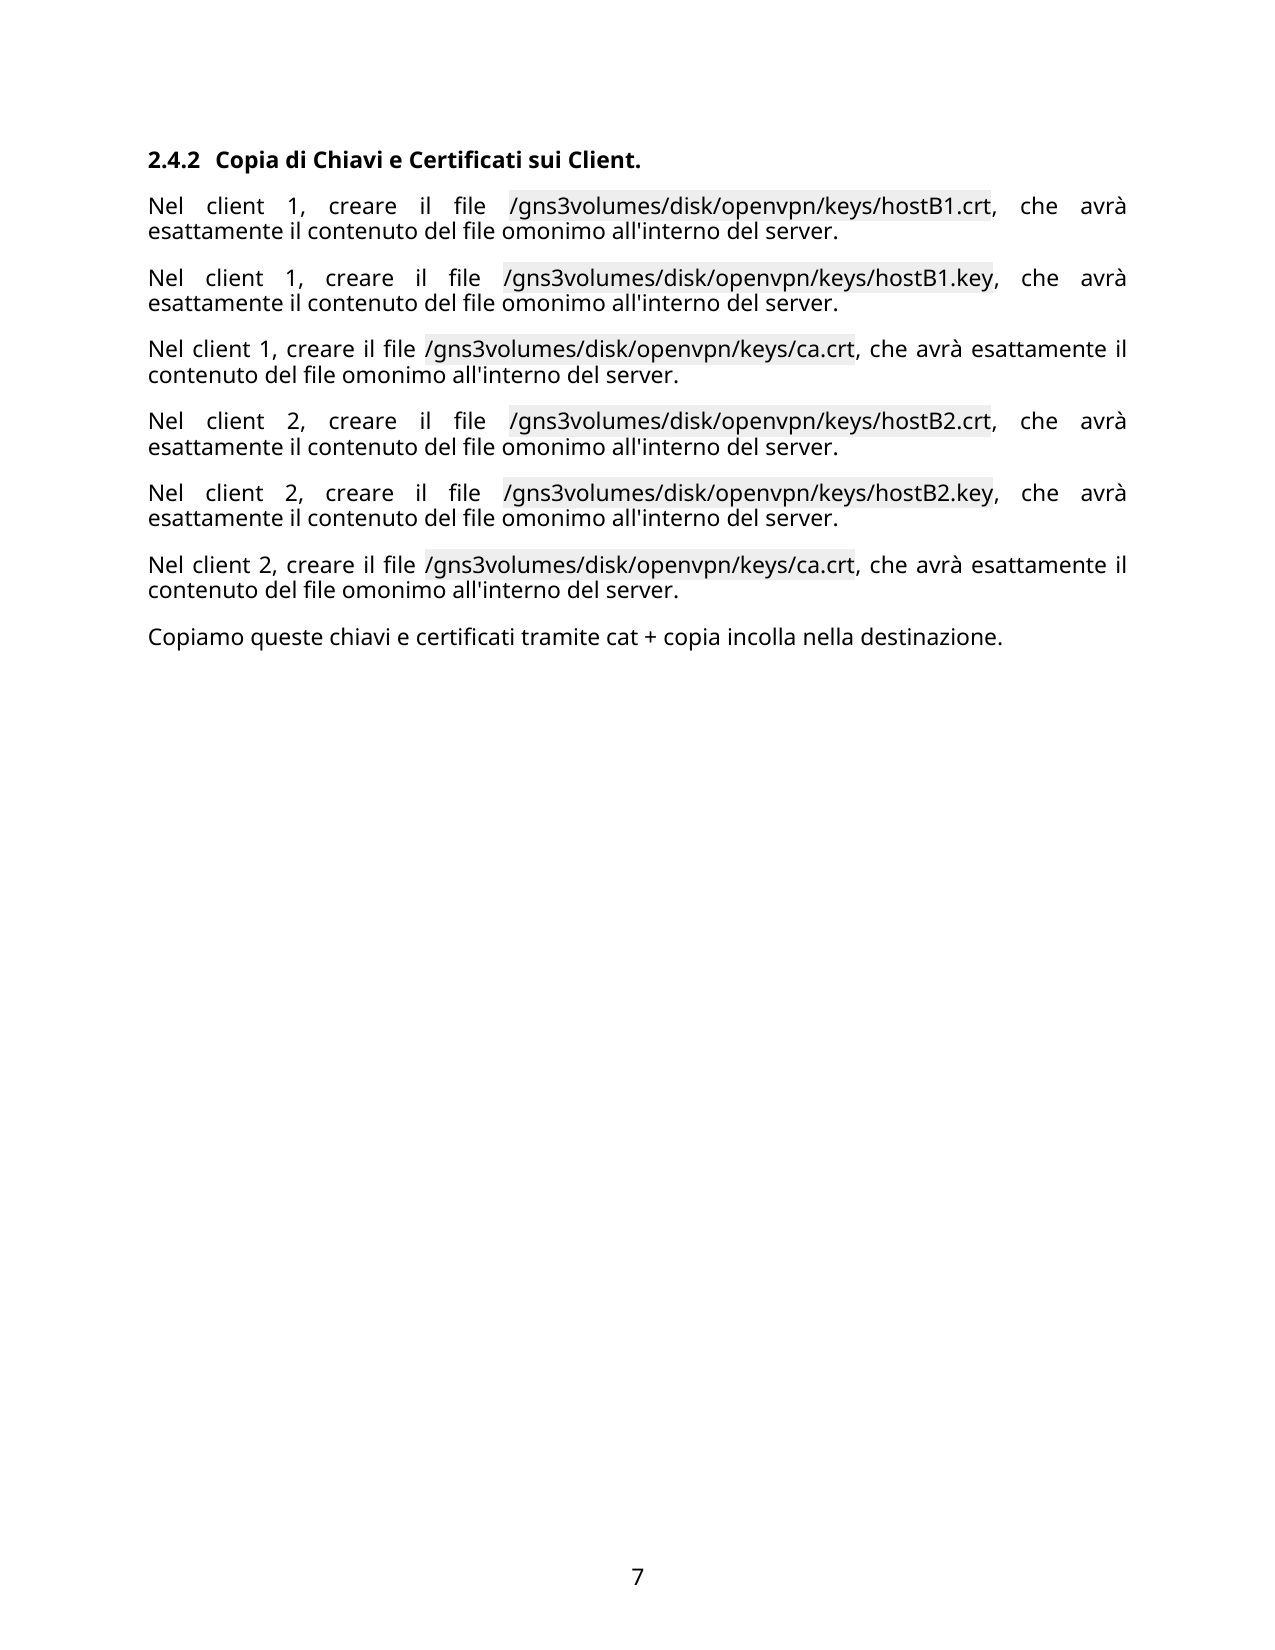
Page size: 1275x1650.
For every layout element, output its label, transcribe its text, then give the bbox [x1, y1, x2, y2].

text Nel client 2, creare il file /gns3volumes/disk/openvpn/keys/ca.crt, che avrà esattamente il contenuto del file omonimo all'interno del server. [148, 552, 1127, 605]
text Nel client 2, creare il file /gns3volumes/disk/openvpn/keys/hostB2.key, che avrà esattamente il contenuto del file omonimo all'interno del server. [148, 480, 1127, 533]
text Nel client 1, creare il file /gns3volumes/disk/openvpn/keys/ca.crt, che avrà esattamente il contenuto del file omonimo all'interno del server. [148, 337, 1127, 390]
text Nel client 1, creare il file /gns3volumes/disk/openvpn/keys/hostB1.key, che avrà esattamente il contenuto del file omonimo all'interno del server. [148, 265, 1127, 318]
text Nel client 1, creare il file /gns3volumes/disk/openvpn/keys/hostB1.crt, che avrà esattamente il contenuto del file omonimo all'interno del server. [148, 193, 1127, 246]
text Copiamo queste chiavi e certificati tramite cat + copia incolla nella destinazione. [148, 624, 1127, 651]
subtitle Copia di Chiavi e Certificati sui Client. [148, 148, 1127, 174]
text Nel client 2, creare il file /gns3volumes/disk/openvpn/keys/hostB2.crt, che avrà esattamente il contenuto del file omonimo all'interno del server. [148, 408, 1127, 462]
